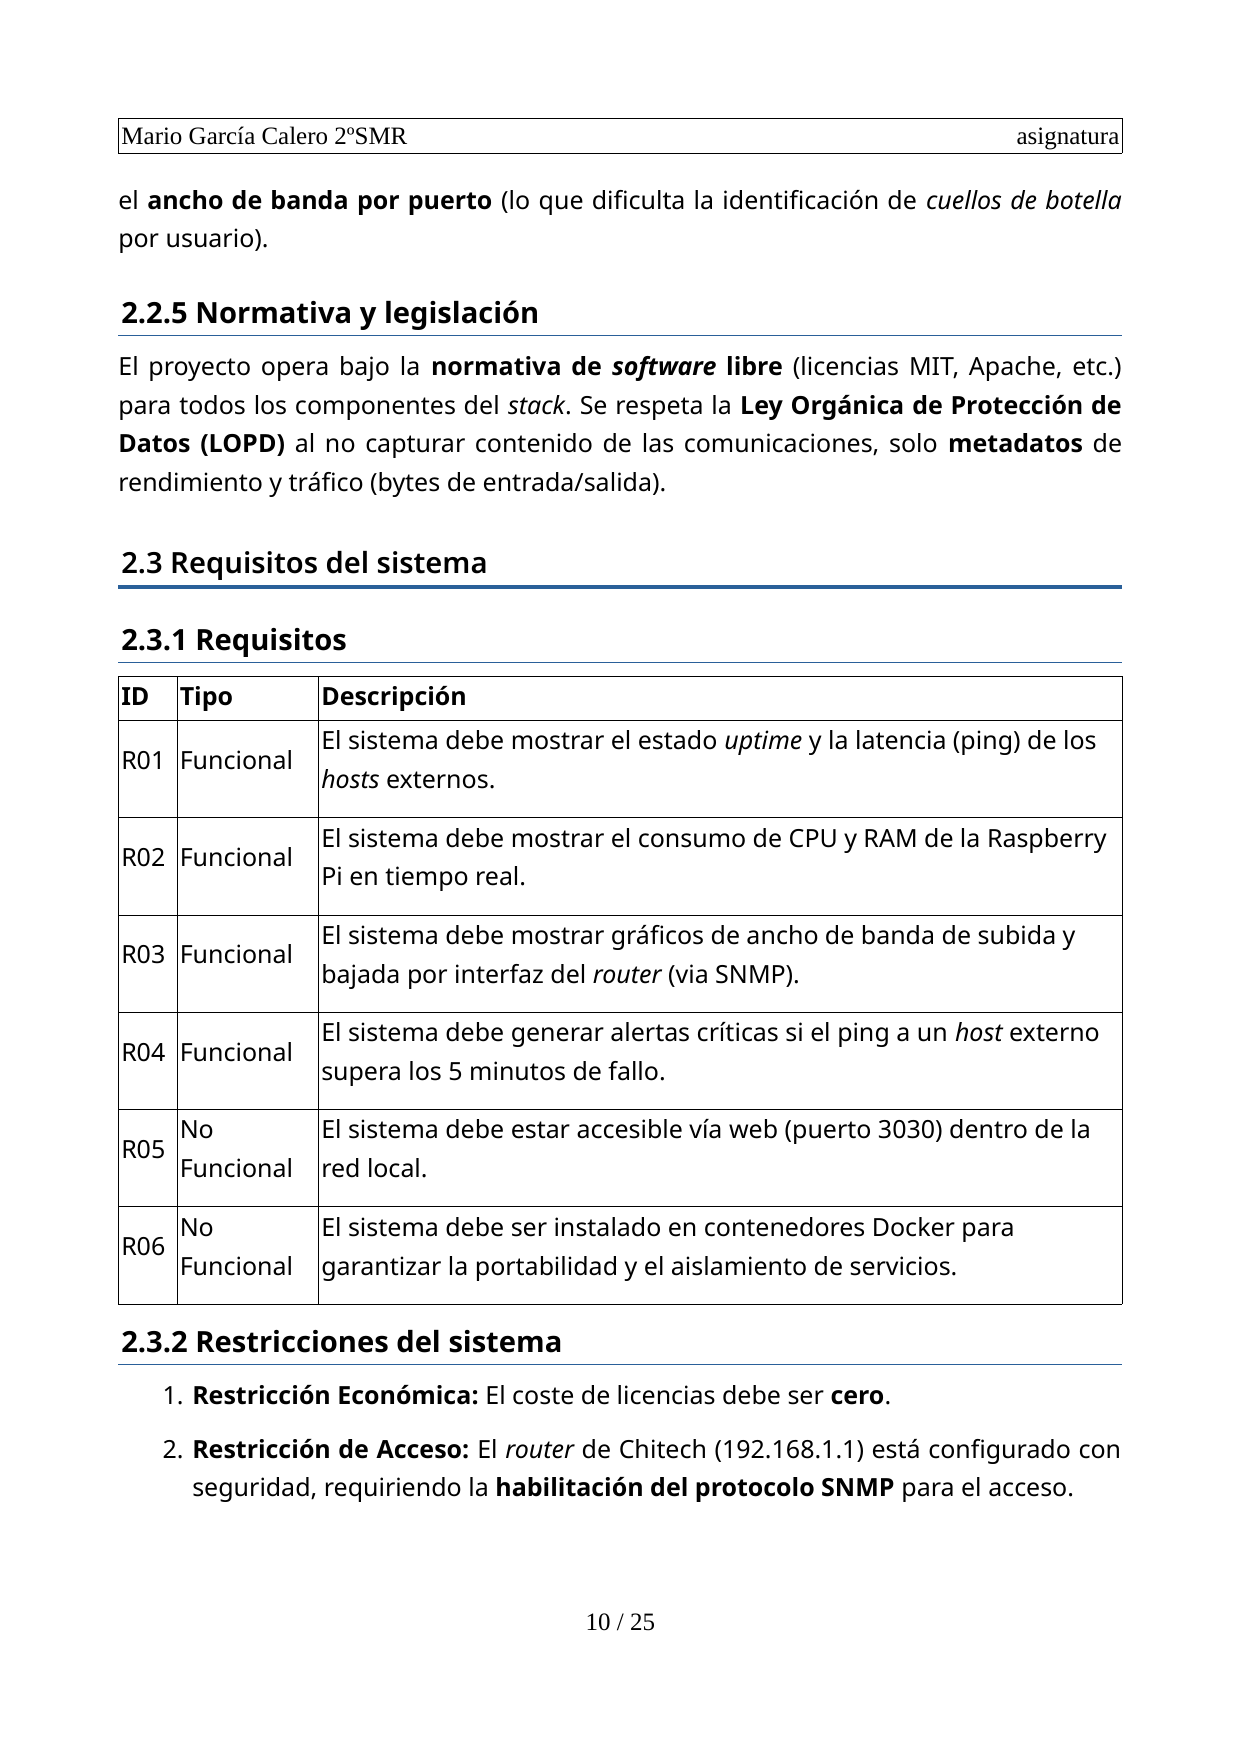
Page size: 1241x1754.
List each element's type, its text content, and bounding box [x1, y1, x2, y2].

table_header Tipo [178, 677, 318, 720]
subtitle 2.3.1 Requisitos [118, 616, 1122, 662]
table_cell Funcional [178, 721, 318, 817]
subtitle 2.2.5 Normativa y legislación [118, 289, 1122, 335]
table_cell R01 [119, 721, 177, 817]
table_cell El sistema debe mostrar el estado uptime y la latencia (ping) de los hosts externos. [319, 721, 1122, 817]
table_cell No Funcional [178, 1110, 318, 1206]
table_header Descripción [319, 677, 1122, 720]
table_cell Funcional [178, 916, 318, 1012]
table_header ID [119, 677, 177, 720]
subtitle 2.3 Requisitos del sistema [118, 539, 1122, 585]
table_cell No Funcional [178, 1207, 318, 1304]
table_cell El sistema debe estar accesible vía web (puerto 3030) dentro de la red local. [319, 1110, 1122, 1206]
table_cell R06 [119, 1207, 177, 1304]
subtitle 2.3.2 Restricciones del sistema [118, 1318, 1122, 1364]
table_cell R05 [119, 1110, 177, 1206]
table_cell El sistema debe generar alertas críticas si el ping a un host externo supera los 5 minutos de fallo. [319, 1013, 1122, 1109]
text el ancho de banda por puerto (lo que dificulta la identificación de cuellos de botella por usuario). [118, 182, 1122, 255]
table_cell R04 [119, 1013, 177, 1109]
list Restricción Económica: El coste de licencias debe ser cero. [162, 1378, 1122, 1412]
table_cell R03 [119, 916, 177, 1012]
table_cell Funcional [178, 1013, 318, 1109]
table_cell El sistema debe mostrar gráficos de ancho de banda de subida y bajada por interfaz del router (via SNMP). [319, 916, 1122, 1012]
table_cell R02 [119, 818, 177, 914]
list Restricción de Acceso: El router de Chitech (192.168.1.1) está configurado con seguridad, requiriendo la habilitación del protocolo SNMP para el acceso. [162, 1431, 1122, 1504]
text El proyecto opera bajo la normativa de software libre (licencias MIT, Apache, etc.) para todos los componentes del stack. Se respeta la Ley Orgánica de Protección de Datos (LOPD) al no capturar contenido de las comunicaciones, solo metadatos de rendimiento y tráfico (bytes de entrada/salida). [118, 349, 1122, 499]
table_cell El sistema debe ser instalado en contenedores Docker para garantizar la portabilidad y el aislamiento de servicios. [319, 1207, 1122, 1304]
table_cell El sistema debe mostrar el consumo de CPU y RAM de la Raspberry Pi en tiempo real. [319, 818, 1122, 914]
table_cell Funcional [178, 818, 318, 914]
